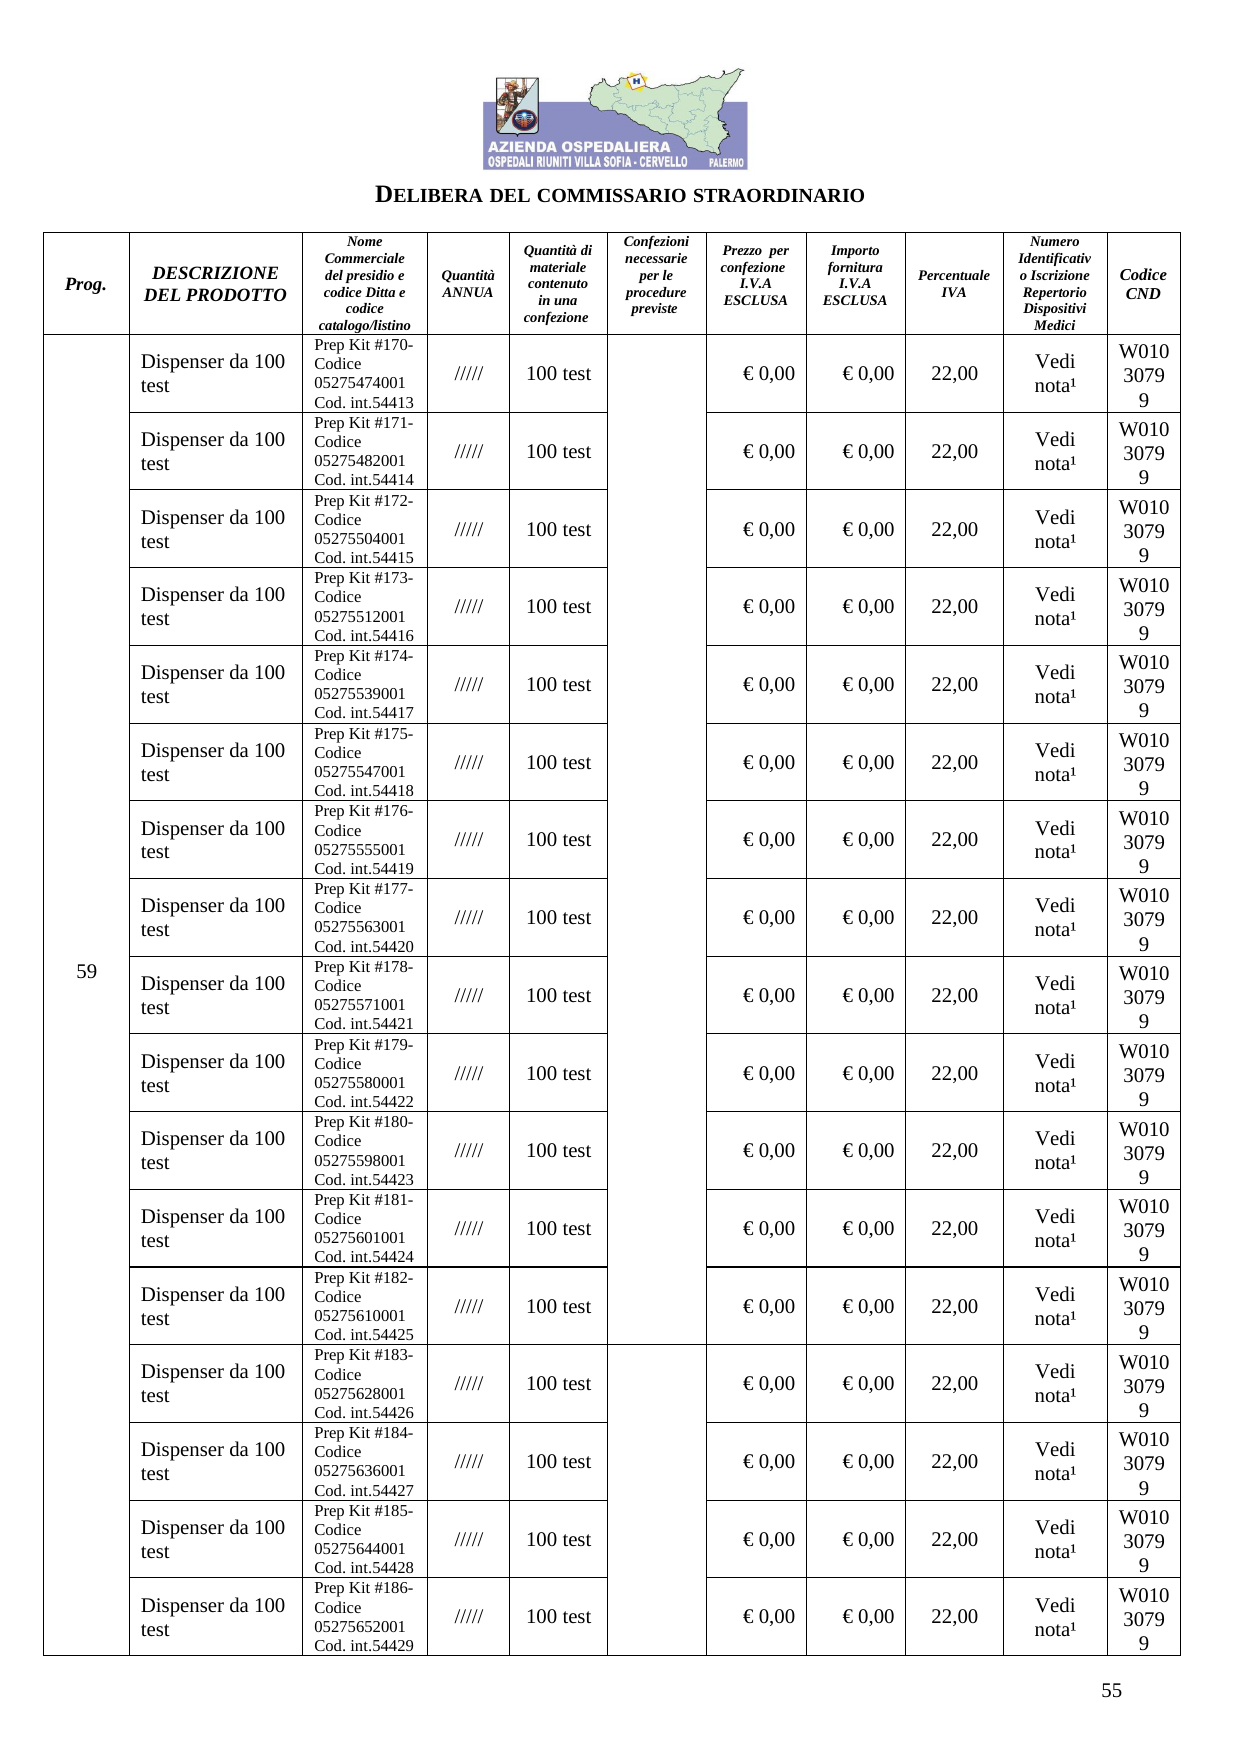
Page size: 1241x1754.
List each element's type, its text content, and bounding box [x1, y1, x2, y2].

table_cell 100 test [510, 335, 607, 412]
table_cell € 0,00 [707, 1034, 806, 1111]
table_cell 100 test [510, 1423, 607, 1499]
table_cell Prep Kit #176- Codice 05275555001 Cod. int.54419 [303, 801, 427, 878]
table_cell 100 test [510, 568, 607, 645]
table_cell € 0,00 [807, 1578, 905, 1655]
table_cell Vedi nota¹ [1004, 1578, 1107, 1655]
table_cell Dispenser da 100 test [130, 957, 302, 1033]
table_cell [608, 1345, 706, 1655]
table_cell ///// [428, 1034, 509, 1111]
table_cell Prep Kit #170- Codice 05275474001 Cod. int.54413 [303, 335, 427, 412]
table_cell Vedi nota¹ [1004, 1268, 1107, 1344]
table_cell € 0,00 [707, 724, 806, 800]
table_cell W01030799 [1108, 801, 1180, 878]
table_cell 22,00 [906, 1268, 1003, 1344]
table_header Quantità ANNUA [428, 233, 509, 334]
table_cell W01030799 [1108, 1034, 1180, 1111]
table_header Nome Commerciale del presidio e codice Ditta e codice catalogo/listino [303, 233, 427, 334]
table_cell 22,00 [906, 335, 1003, 412]
table_cell Dispenser da 100 test [130, 646, 302, 722]
table_cell W01030799 [1108, 724, 1180, 800]
table_cell € 0,00 [807, 646, 905, 722]
table_cell Vedi nota¹ [1004, 335, 1107, 412]
table_cell € 0,00 [807, 568, 905, 645]
table_cell 100 test [510, 1034, 607, 1111]
table_cell Prep Kit #177- Codice 05275563001 Cod. int.54420 [303, 879, 427, 956]
table_cell € 0,00 [707, 490, 806, 567]
table_cell 100 test [510, 1501, 607, 1577]
table_cell Prep Kit #173- Codice 05275512001 Cod. int.54416 [303, 568, 427, 645]
table_header Prog. [44, 233, 129, 334]
table_cell € 0,00 [807, 1501, 905, 1577]
table_cell 22,00 [906, 568, 1003, 645]
table_cell 100 test [510, 646, 607, 722]
table_cell € 0,00 [707, 568, 806, 645]
table_cell ///// [428, 1112, 509, 1189]
table_cell € 0,00 [707, 801, 806, 878]
table_cell 22,00 [906, 1501, 1003, 1577]
table_cell 100 test [510, 490, 607, 567]
table_cell 100 test [510, 724, 607, 800]
table_cell [608, 335, 706, 1344]
table_cell € 0,00 [707, 879, 806, 956]
table_cell 22,00 [906, 1423, 1003, 1499]
table_cell Vedi nota¹ [1004, 1501, 1107, 1577]
table_cell 100 test [510, 957, 607, 1033]
table_cell Dispenser da 100 test [130, 1034, 302, 1111]
table_cell Prep Kit #172- Codice 05275504001 Cod. int.54415 [303, 490, 427, 567]
table_cell 100 test [510, 1578, 607, 1655]
table_cell Prep Kit #183- Codice 05275628001 Cod. int.54426 [303, 1345, 427, 1422]
table_cell 22,00 [906, 724, 1003, 800]
table_cell 100 test [510, 1112, 607, 1189]
table_header Codice CND [1108, 233, 1180, 334]
table_header Percentuale IVA [906, 233, 1003, 334]
table_cell € 0,00 [807, 1268, 905, 1344]
table_cell 100 test [510, 801, 607, 878]
table_cell Prep Kit #174- Codice 05275539001 Cod. int.54417 [303, 646, 427, 722]
table_cell ///// [428, 568, 509, 645]
table_cell Vedi nota¹ [1004, 1345, 1107, 1422]
table_cell ///// [428, 413, 509, 489]
table_cell Vedi nota¹ [1004, 646, 1107, 722]
table_cell ///// [428, 1345, 509, 1422]
table_cell W01030799 [1108, 568, 1180, 645]
table_cell 100 test [510, 1345, 607, 1422]
table_cell Prep Kit #179- Codice 05275580001 Cod. int.54422 [303, 1034, 427, 1111]
table_cell 100 test [510, 1268, 607, 1344]
table_cell 100 test [510, 1190, 607, 1266]
table_cell Dispenser da 100 test [130, 1423, 302, 1499]
table_cell W01030799 [1108, 490, 1180, 567]
table_cell Vedi nota¹ [1004, 879, 1107, 956]
table_cell Prep Kit #185- Codice 05275644001 Cod. int.54428 [303, 1501, 427, 1577]
table_cell 22,00 [906, 801, 1003, 878]
table_cell € 0,00 [807, 879, 905, 956]
table_cell Prep Kit #184- Codice 05275636001 Cod. int.54427 [303, 1423, 427, 1499]
table_cell € 0,00 [707, 1345, 806, 1422]
table_header Quantità di materiale contenuto in una confezione [510, 233, 607, 334]
table_cell W01030799 [1108, 413, 1180, 489]
table_cell 22,00 [906, 1578, 1003, 1655]
table_cell € 0,00 [807, 1034, 905, 1111]
table_cell W01030799 [1108, 1578, 1180, 1655]
table_cell Prep Kit #175- Codice 05275547001 Cod. int.54418 [303, 724, 427, 800]
table_cell ///// [428, 724, 509, 800]
table_cell € 0,00 [707, 335, 806, 412]
table_cell € 0,00 [807, 1345, 905, 1422]
table_cell ///// [428, 1268, 509, 1344]
table_cell ///// [428, 1501, 509, 1577]
table_cell W01030799 [1108, 1190, 1180, 1266]
table_cell ///// [428, 1578, 509, 1655]
table_cell € 0,00 [707, 957, 806, 1033]
table_cell Vedi nota¹ [1004, 1190, 1107, 1266]
table_cell € 0,00 [707, 1112, 806, 1189]
table_cell 100 test [510, 879, 607, 956]
table_cell ///// [428, 957, 509, 1033]
table_cell Vedi nota¹ [1004, 801, 1107, 878]
table_cell Prep Kit #180- Codice 05275598001 Cod. int.54423 [303, 1112, 427, 1189]
table_cell € 0,00 [707, 1190, 806, 1266]
table_cell Dispenser da 100 test [130, 1112, 302, 1189]
table_cell € 0,00 [707, 646, 806, 722]
table_cell Vedi nota¹ [1004, 1112, 1107, 1189]
table_cell € 0,00 [807, 490, 905, 567]
table_cell W01030799 [1108, 335, 1180, 412]
table_cell Prep Kit #181- Codice 05275601001 Cod. int.54424 [303, 1190, 427, 1266]
table_cell Dispenser da 100 test [130, 1268, 302, 1344]
table_cell Prep Kit #171- Codice 05275482001 Cod. int.54414 [303, 413, 427, 489]
table_cell € 0,00 [807, 724, 905, 800]
table_cell € 0,00 [807, 1423, 905, 1499]
table_cell Dispenser da 100 test [130, 1190, 302, 1266]
table_cell € 0,00 [807, 413, 905, 489]
table_cell 22,00 [906, 1190, 1003, 1266]
table_cell 22,00 [906, 1034, 1003, 1111]
table_cell Vedi nota¹ [1004, 724, 1107, 800]
table_cell W01030799 [1108, 646, 1180, 722]
table_cell ///// [428, 879, 509, 956]
table_cell ///// [428, 646, 509, 722]
table_cell Vedi nota¹ [1004, 957, 1107, 1033]
table_cell € 0,00 [807, 1112, 905, 1189]
table_cell Dispenser da 100 test [130, 1578, 302, 1655]
table_cell Dispenser da 100 test [130, 568, 302, 645]
table_cell 100 test [510, 413, 607, 489]
table_cell 22,00 [906, 646, 1003, 722]
table_cell Dispenser da 100 test [130, 490, 302, 567]
table_cell € 0,00 [707, 1501, 806, 1577]
table_cell 22,00 [906, 957, 1003, 1033]
table_cell Vedi nota¹ [1004, 1423, 1107, 1499]
table_cell € 0,00 [707, 413, 806, 489]
table_cell W01030799 [1108, 1268, 1180, 1344]
table_header Prezzo per confezione I.V.A ESCLUSA [707, 233, 806, 334]
table_cell 59 [44, 335, 129, 1655]
table_cell 22,00 [906, 879, 1003, 956]
table_cell € 0,00 [707, 1268, 806, 1344]
table_cell € 0,00 [707, 1578, 806, 1655]
table_cell € 0,00 [807, 801, 905, 878]
table_cell ///// [428, 801, 509, 878]
table_header DESCRIZIONE DEL PRODOTTO [130, 233, 302, 334]
table_cell € 0,00 [807, 957, 905, 1033]
table_header Numero Identificativo Iscrizione Repertorio Dispositivi Medici [1004, 233, 1107, 334]
table_cell € 0,00 [807, 1190, 905, 1266]
table_cell ///// [428, 1190, 509, 1266]
table_cell ///// [428, 490, 509, 567]
table_cell Vedi nota¹ [1004, 413, 1107, 489]
table_header Importo fornitura I.V.A ESCLUSA [807, 233, 905, 334]
table_cell Prep Kit #182- Codice 05275610001 Cod. int.54425 [303, 1268, 427, 1344]
table_cell Dispenser da 100 test [130, 724, 302, 800]
table_cell Dispenser da 100 test [130, 413, 302, 489]
table_cell W01030799 [1108, 879, 1180, 956]
table_cell Prep Kit #186- Codice 05275652001 Cod. int.54429 [303, 1578, 427, 1655]
table_cell Prep Kit #178- Codice 05275571001 Cod. int.54421 [303, 957, 427, 1033]
table_cell 22,00 [906, 490, 1003, 567]
table_cell € 0,00 [707, 1423, 806, 1499]
table_cell W01030799 [1108, 1423, 1180, 1499]
table_cell W01030799 [1108, 957, 1180, 1033]
table_cell Dispenser da 100 test [130, 801, 302, 878]
table_cell Dispenser da 100 test [130, 1501, 302, 1577]
table_cell ///// [428, 335, 509, 412]
table_cell Dispenser da 100 test [130, 1345, 302, 1422]
table_cell 22,00 [906, 1345, 1003, 1422]
table_cell Dispenser da 100 test [130, 879, 302, 956]
table_cell 22,00 [906, 413, 1003, 489]
table_header Confezioni necessarie per le procedure previste [608, 233, 706, 334]
table_cell W01030799 [1108, 1501, 1180, 1577]
table_cell € 0,00 [807, 335, 905, 412]
table_cell W01030799 [1108, 1345, 1180, 1422]
table_cell Dispenser da 100 test [130, 335, 302, 412]
table_cell ///// [428, 1423, 509, 1499]
table_cell 22,00 [906, 1112, 1003, 1189]
table_cell Vedi nota¹ [1004, 1034, 1107, 1111]
table_cell W01030799 [1108, 1112, 1180, 1189]
table_cell Vedi nota¹ [1004, 568, 1107, 645]
table_cell Vedi nota¹ [1004, 490, 1107, 567]
